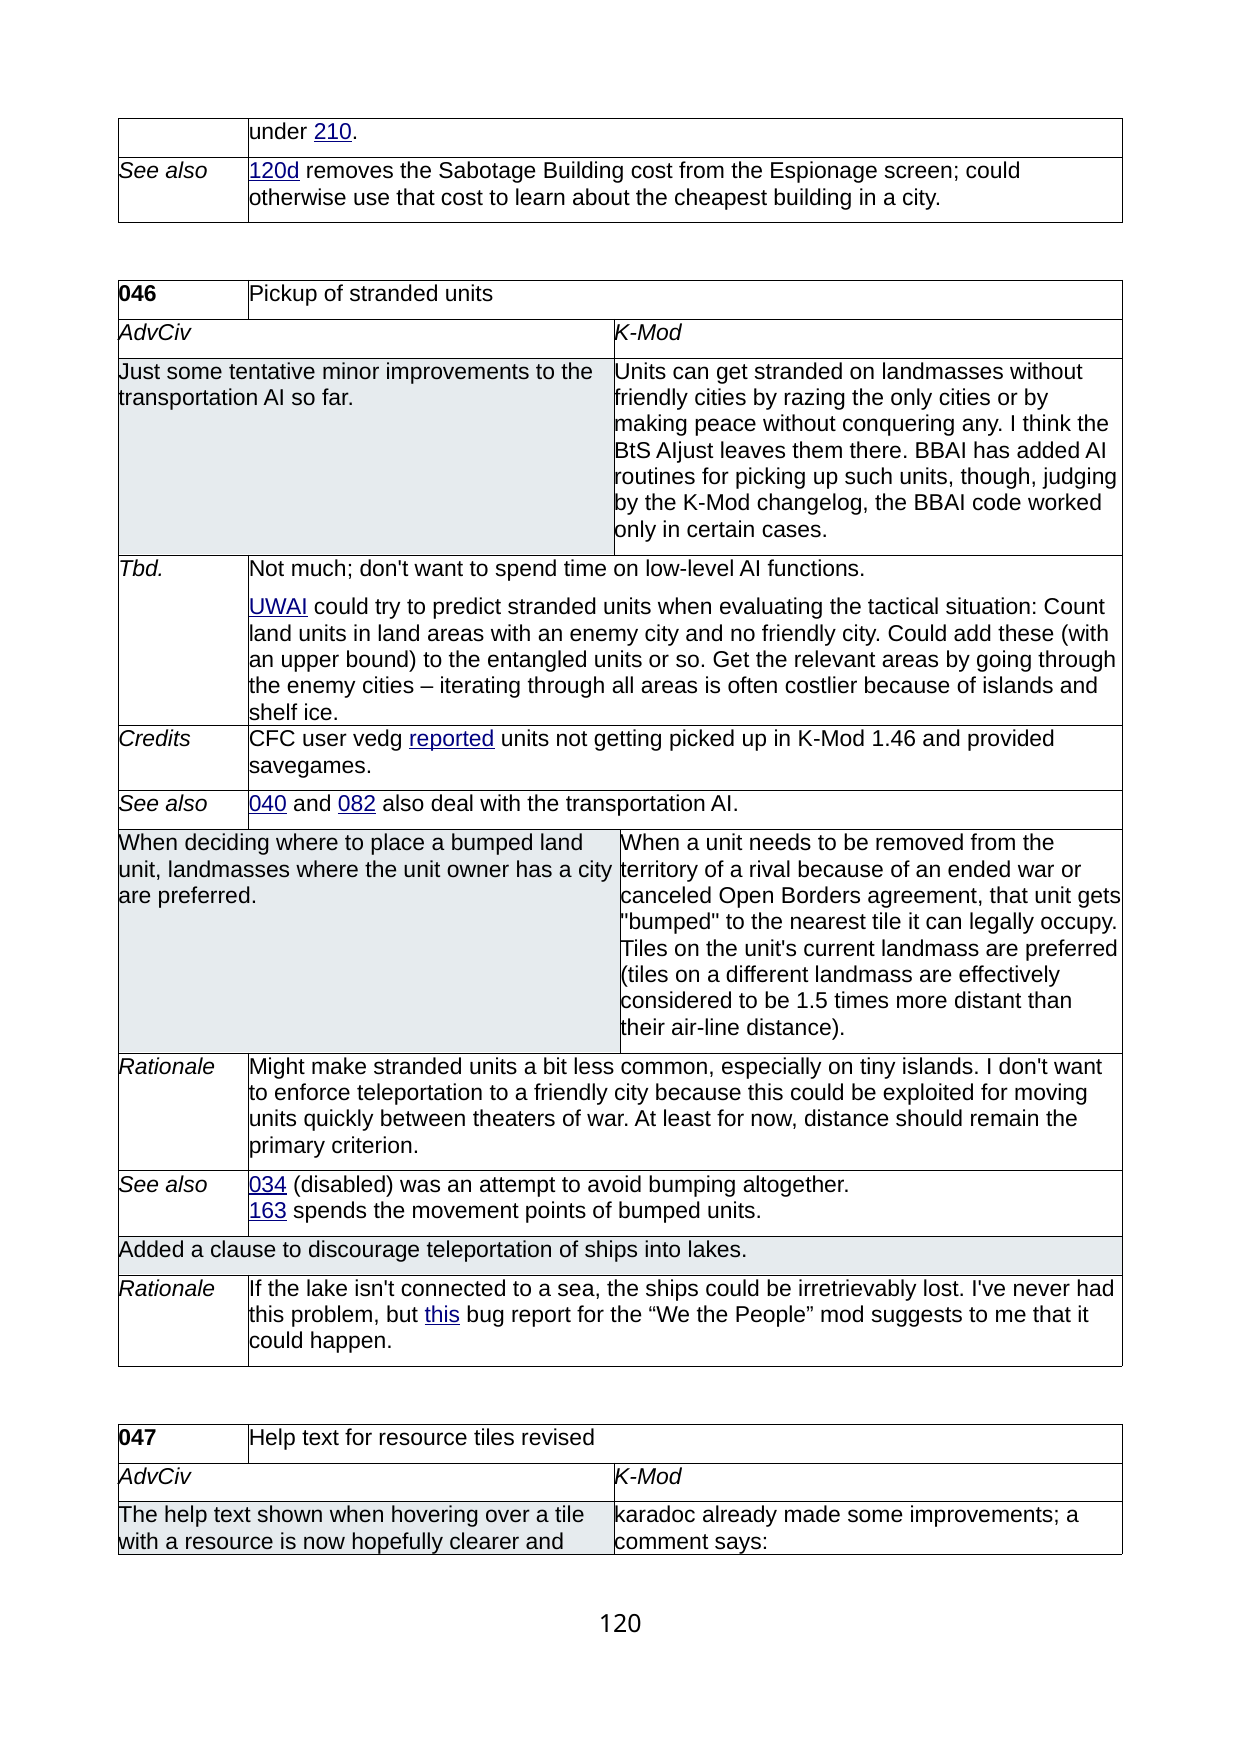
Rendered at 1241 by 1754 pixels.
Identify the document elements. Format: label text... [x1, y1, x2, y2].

table_cell K-Mod [615, 320, 1122, 357]
table_cell K-Mod [615, 1464, 1122, 1501]
table_cell 034 (disabled) was an attempt to avoid bumping altogether. 163 spends the movement points of bumped units. [249, 1171, 1122, 1236]
table_cell Rationale [119, 1054, 248, 1170]
table_cell 120d removes the Sabotage Building cost from the Espionage screen; could otherwise use that cost to learn about the cheapest building in a city. [249, 158, 1122, 222]
table_header 047 [119, 1425, 248, 1462]
table_cell Might make stranded units a bit less common, especially on tiny islands. I don't want to enforce teleportation to a friendly city because this could be exploited for moving units quickly between theaters of war. At least for now, distance should remain the primary criterion. [249, 1054, 1122, 1170]
table_cell Just some tentative minor improvements to the transportation AI so far. [119, 359, 614, 554]
table_cell See also [119, 158, 248, 222]
table_cell See also [119, 1171, 248, 1236]
table_cell When deciding where to place a bumped land unit, landmasses where the unit owner has a city are preferred. [119, 830, 620, 1052]
table_cell Rationale [119, 1276, 248, 1366]
table_cell CFC user vedg reported units not getting picked up in K-Mod 1.46 and provided savegames. [249, 726, 1122, 790]
table_header 046 [119, 281, 248, 319]
table_header Help text for resource tiles revised [249, 1425, 1122, 1462]
table_cell [119, 119, 248, 157]
table_cell 040 and 082 also deal with the transportation AI. [249, 791, 1122, 829]
table_cell Tbd. [119, 556, 248, 725]
table_cell Units can get stranded on landmasses without friendly cities by razing the only cities or by making peace without conquering any. I think the BtS AIjust leaves them there. BBAI has added AI routines for picking up such units, though, judging by the K-Mod changelog, the BBAI code worked only in certain cases. [615, 359, 1122, 554]
table_cell karadoc already made some improvements; a comment says: [615, 1502, 1122, 1554]
table_cell AdvCiv [119, 1464, 614, 1501]
table_cell AdvCiv [119, 320, 614, 357]
table_cell under 210. [249, 119, 1122, 157]
table_cell Credits [119, 726, 248, 790]
table_cell Not much; don't want to spend time on low-level AI functions. UWAI could try to predict stranded units when evaluating the tactical situation: Count land units in land areas with an enemy city and no friendly city. Could add these (with an upper bound) to the entangled units or so. Get the relevant areas by going through the enemy cities – iterating through all areas is often costlier because of islands and shelf ice. [249, 556, 1122, 725]
table_cell When a unit needs to be removed from the territory of a rival because of an ended war or canceled Open Borders agreement, that unit gets "bumped" to the nearest tile it can legally occupy. Tiles on the unit's current landmass are preferred (tiles on a different landmass are effectively considered to be 1.5 times more distant than their air-line distance). [621, 830, 1122, 1052]
table_header Pickup of stranded units [249, 281, 1122, 319]
table_cell Added a clause to discourage teleportation of ships into lakes. [119, 1237, 1122, 1274]
table_cell The help text shown when hovering over a tile with a resource is now hopefully clearer and [119, 1502, 614, 1554]
table_cell See also [119, 791, 248, 829]
table_cell If the lake isn't connected to a sea, the ships could be irretrievably lost. I've never had this problem, but this bug report for the “We the People” mod suggests to me that it could happen. [249, 1276, 1122, 1366]
